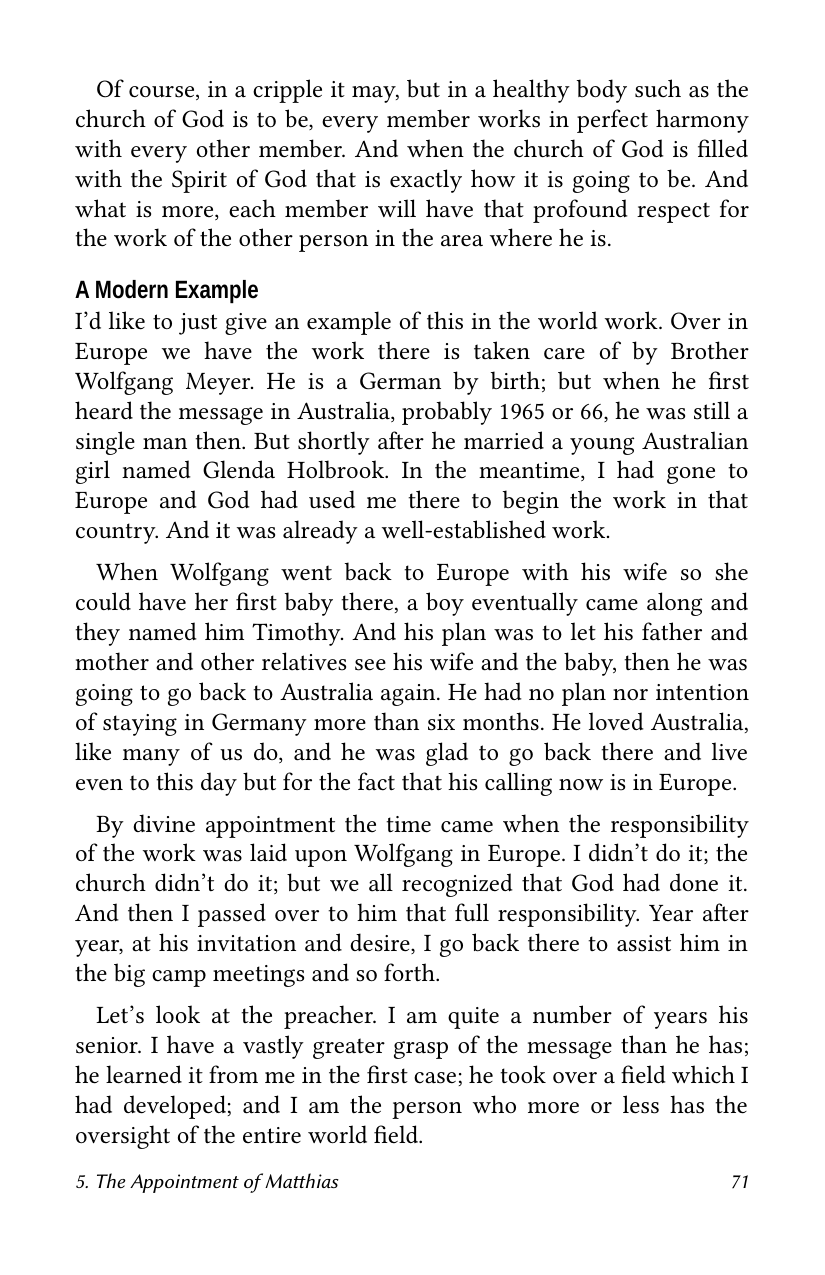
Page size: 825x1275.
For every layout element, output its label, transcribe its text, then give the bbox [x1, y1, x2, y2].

text Of course, in a cripple it may, but in a healthy body such as the church of God is to be, every member works in perfect harmony with every other member. And when the church of God is filled with the Spirit of God that is exactly how it is going to be. And what is more, each member will have that profound respect for the work of the other person in the area where he is. [75, 75, 750, 253]
text By divine appointment the time came when the responsibility of the work was laid upon Wolfgang in Europe. I didn’t do it; the church didn’t do it; but we all recognized that God had done it. And then I passed over to him that full responsibility. Year after year, at his invitation and desire, I go back there to assist him in the big camp meetings and so forth. [75, 809, 750, 988]
text Let’s look at the preacher. I am quite a number of years his senior. I have a vastly greater grasp of the message than he has; he learned it from me in the first case; he took over a field which I had developed; and I am the person who more or less has the oversight of the entire world field. [75, 1001, 750, 1149]
text When Wolfgang went back to Europe with his wife so she could have her first baby there, a boy eventually came along and they named him Timothy. And his plan was to let his father and mother and other relatives see his wife and the baby, then he was going to go back to Australia again. He had no plan nor intention of staying in Germany more than six months. He loved Australia, like many of us do, and he was glad to go back there and live even to this day but for the fact that his calling now is in Europe. [75, 558, 750, 796]
subtitle A Modern Example [75, 275, 750, 304]
text I’d like to just give an example of this in the world work. Over in Europe we have the work there is taken care of by Brother Wolfgang Meyer. He is a German by birth; but when he first heard the message in Australia, probably 1965 or 66, he was still a single man then. But shortly after he married a young Australian girl named Glenda Holbrook. In the meantime, I had gone to Europe and God had used me there to begin the work in that country. And it was already a well-established work. [75, 307, 750, 545]
